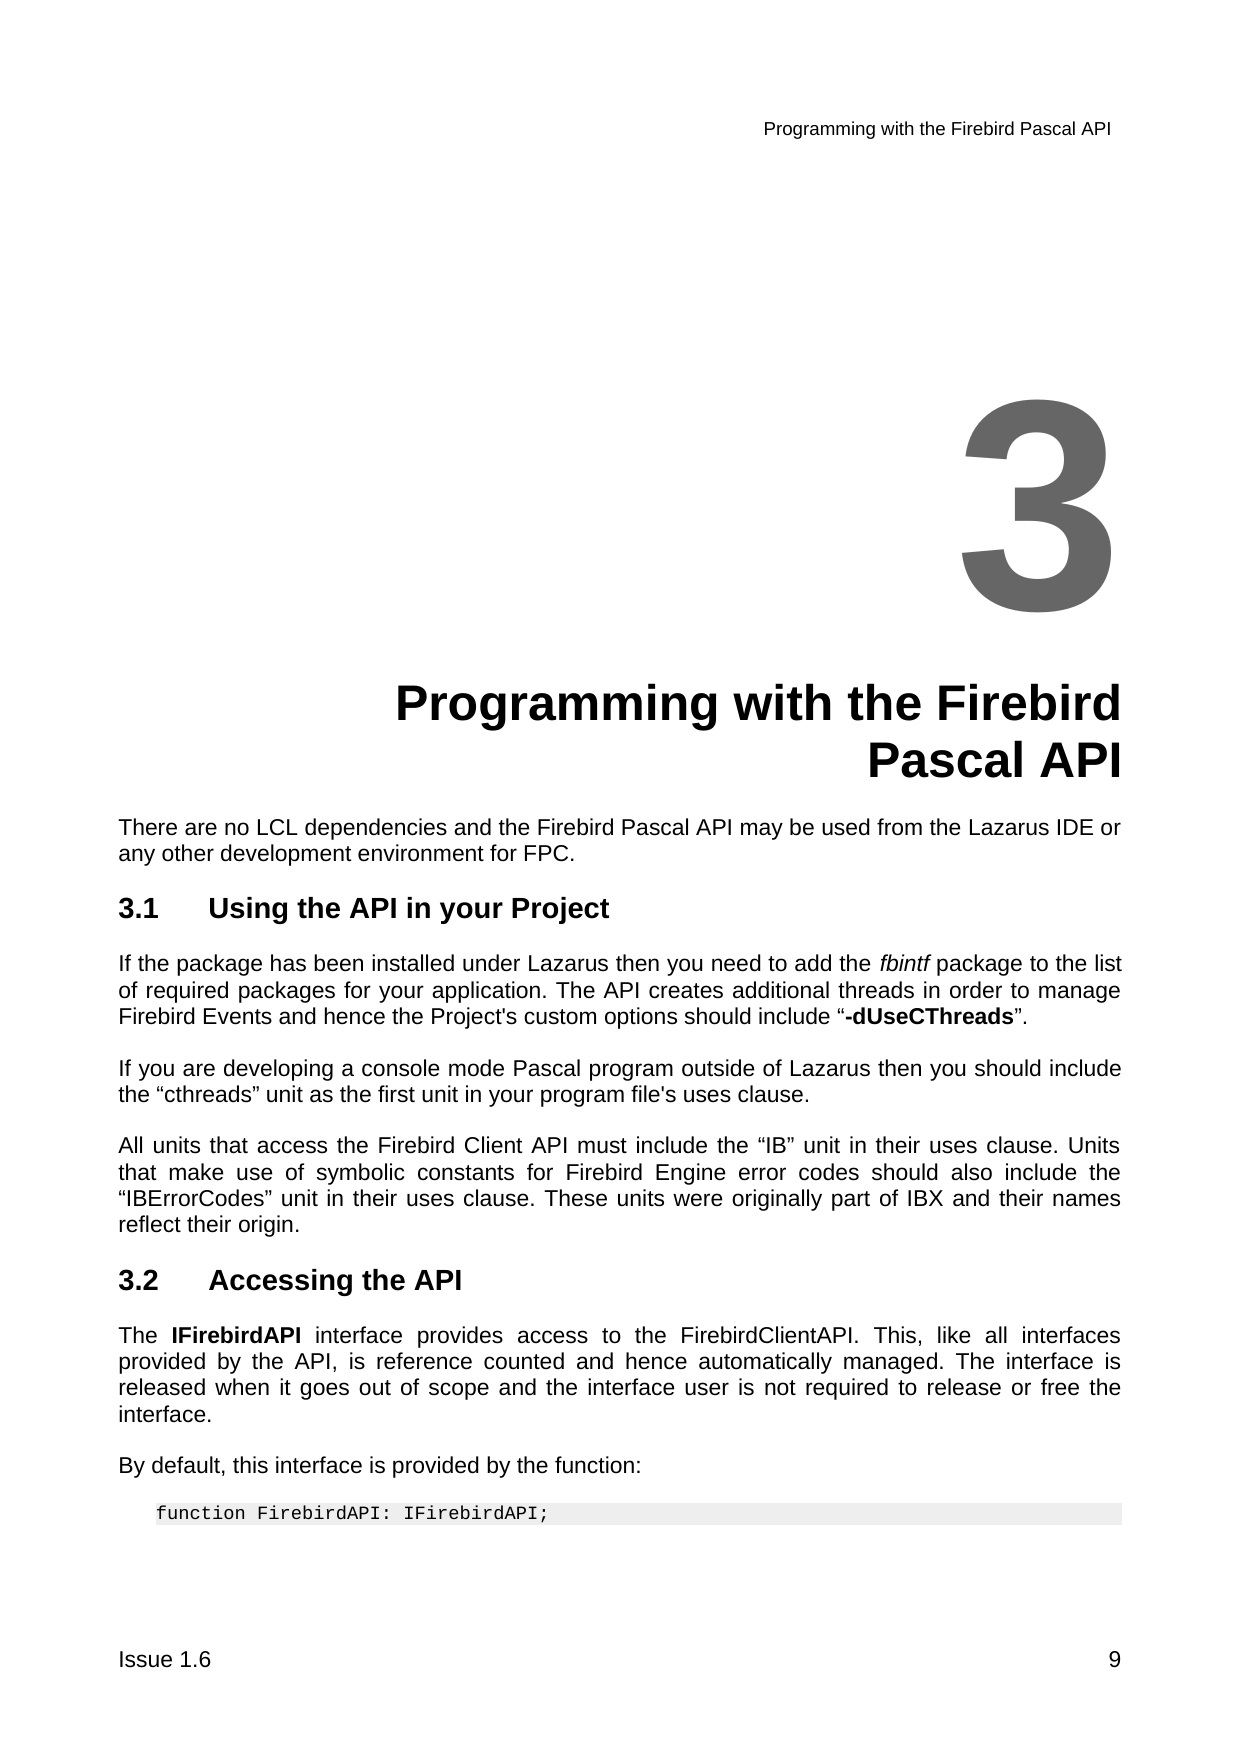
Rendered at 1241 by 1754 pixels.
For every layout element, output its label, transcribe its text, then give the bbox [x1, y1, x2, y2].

text The IFirebirdAPI interface provides access to the FirebirdClientAPI. This, like all interfaces provided by the API, is reference counted and hence automatically managed. The interface is released when it goes out of scope and the interface user is not required to release or free the interface. [118, 1322, 1122, 1427]
text All units that access the Firebird Client API must include the “IB” unit in their uses clause. Units that make use of symbolic constants for Firebird Engine error codes should also include the “IBErrorCodes” unit in their uses clause. These units were originally part of IBX and their names reflect their origin. [118, 1132, 1122, 1238]
subtitle Accessing the API [118, 1263, 1122, 1296]
text function FirebirdAPI: IFirebirdAPI; [156, 1503, 1122, 1525]
text There are no LCL dependencies and the Firebird Pascal API may be used from the Lazarus IDE or any other development environment for FPC. [118, 814, 1122, 866]
text If you are developing a console mode Pascal program outside of Lazarus then you should include the “cthreads” unit as the first unit in your program file's uses clause. [118, 1054, 1122, 1107]
subtitle Using the API in your Project [118, 891, 1122, 925]
subtitle Programming with the Firebird Pascal API [81, 328, 1122, 788]
text If the package has been installed under Lazarus then you need to add the fbintf package to the list of required packages for your application. The API creates additional threads in order to manage Firebird Events and hence the Project's custom options should include “-dUseCThreads”. [118, 950, 1122, 1029]
text By default, this interface is provided by the function: [118, 1452, 1122, 1478]
